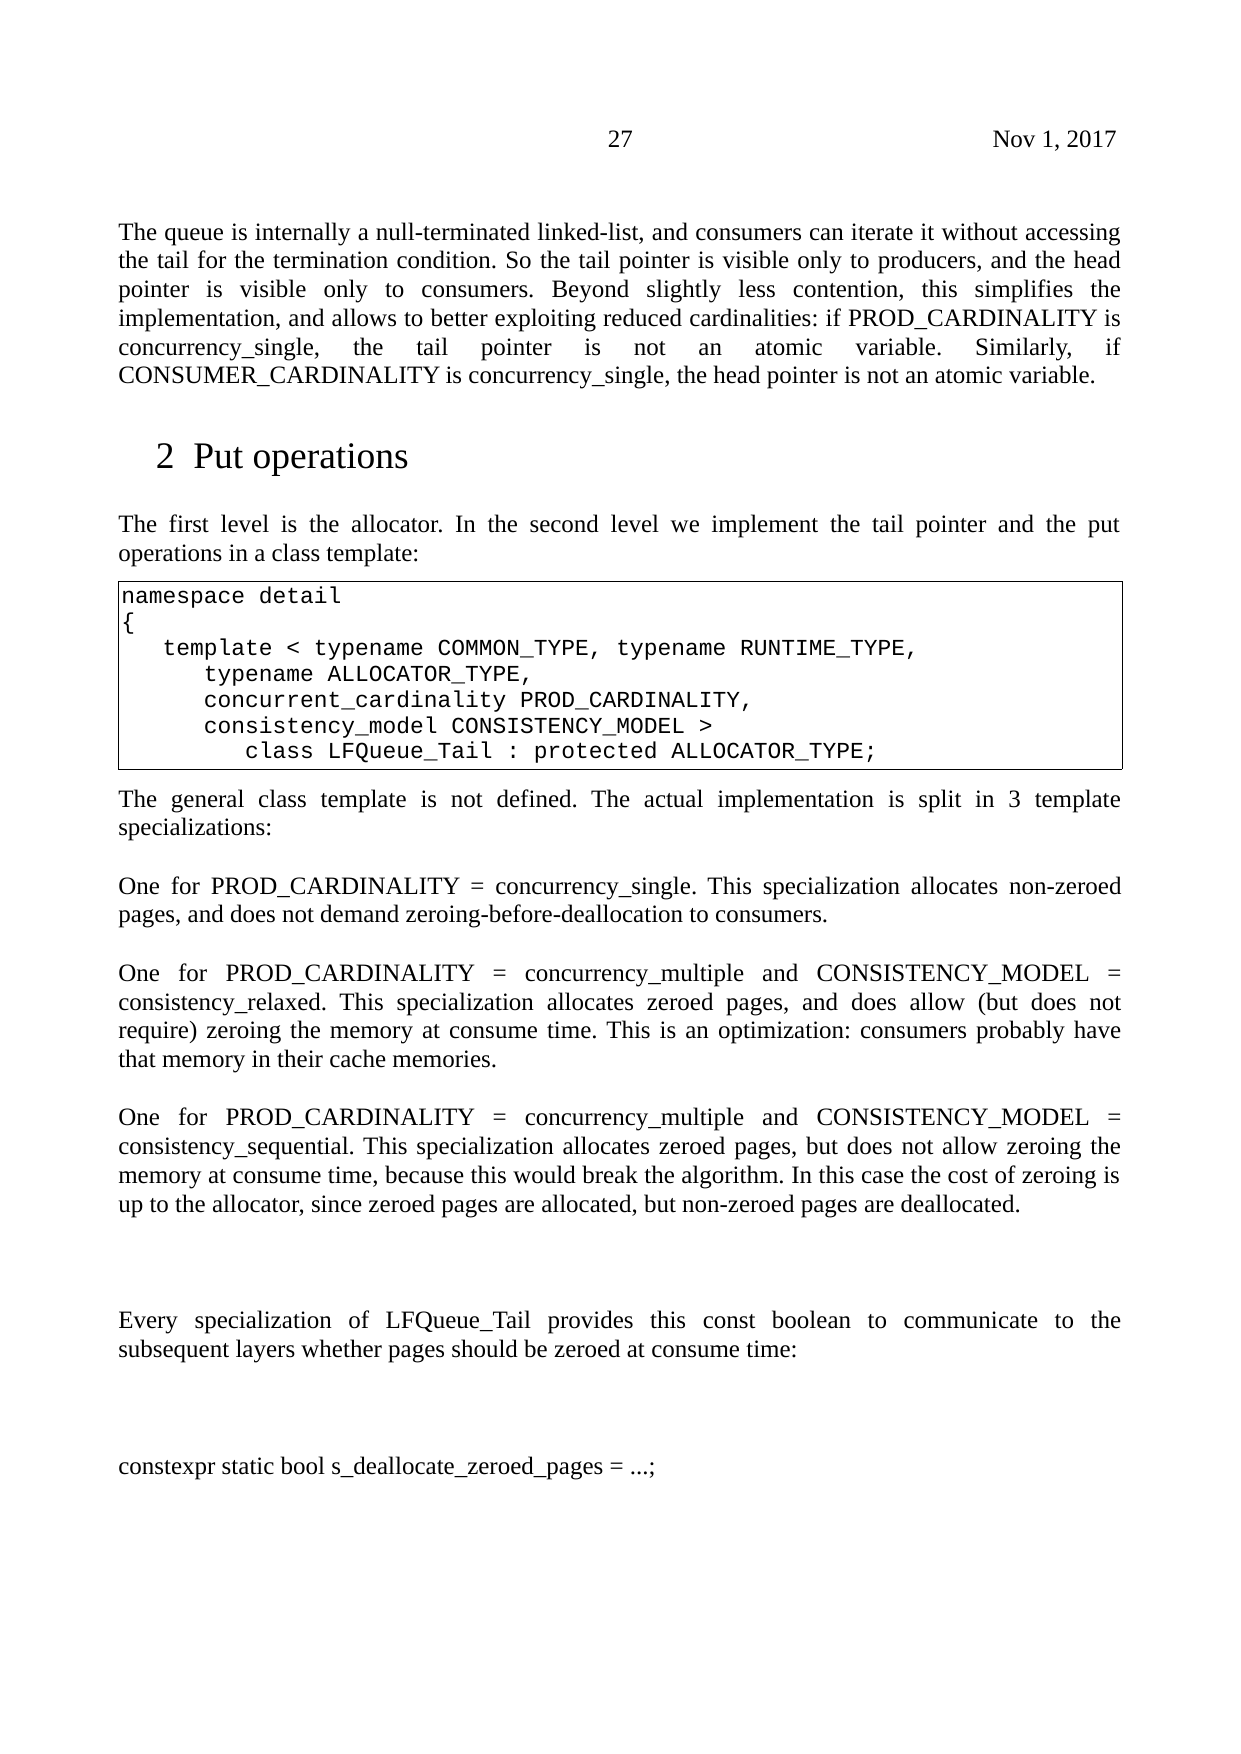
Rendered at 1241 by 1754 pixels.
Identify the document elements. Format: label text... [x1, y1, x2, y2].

subtitle Put operations [156, 433, 1122, 476]
text One for PROD_CARDINALITY = concurrency_multiple and CONSISTENCY_MODEL = consistency_relaxed. This specialization allocates zeroed pages, and does allow (but does not require) zeroing the memory at consume time. This is an optimization: consumers probably have that memory in their cache memories. [118, 958, 1122, 1073]
text One for PROD_CARDINALITY = concurrency_single. This specialization allocates non-zeroed pages, and does not demand zeroing-before-deallocation to consumers. [118, 871, 1122, 928]
text constexpr static bool s_deallocate_zeroed_pages = ...; [118, 1451, 1122, 1479]
text consistency_model CONSISTENCY_MODEL > [119, 711, 1122, 737]
text template < typename COMMON_TYPE, typename RUNTIME_TYPE, [119, 633, 1122, 659]
text concurrent_cardinality PROD_CARDINALITY, [119, 685, 1122, 711]
text The general class template is not defined. The actual implementation is split in 3 template specializations: [118, 784, 1122, 841]
text typename ALLOCATOR_TYPE, [119, 659, 1122, 685]
text One for PROD_CARDINALITY = concurrency_multiple and CONSISTENCY_MODEL = consistency_sequential. This specialization allocates zeroed pages, but does not allow zeroing the memory at consume time, because this would break the algorithm. In this case the cost of zeroing is up to the allocator, since zeroed pages are allocated, but non-zeroed pages are deallocated. [118, 1102, 1122, 1217]
text The queue is internally a null-terminated linked-list, and consumers can iterate it without accessing the tail for the termination condition. So the tail pointer is visible only to producers, and the head pointer is visible only to consumers. Beyond slightly less contention, this simplifies the implementation, and allows to better exploiting reduced cardinalities: if PROD_CARDINALITY is concurrency_single, the tail pointer is not an atomic variable. Similarly, if CONSUMER_CARDINALITY is concurrency_single, the head pointer is not an atomic variable. [118, 217, 1122, 389]
text class LFQueue_Tail : protected ALLOCATOR_TYPE; [119, 737, 1122, 769]
text { [119, 607, 1122, 633]
text The first level is the allocator. In the second level we implement the tail pointer and the put operations in a class template: [118, 509, 1122, 566]
text namespace detail [119, 582, 1122, 607]
text Every specialization of LFQueue_Tail provides this const boolean to communicate to the subsequent layers whether pages should be zeroed at consume time: [118, 1305, 1122, 1363]
